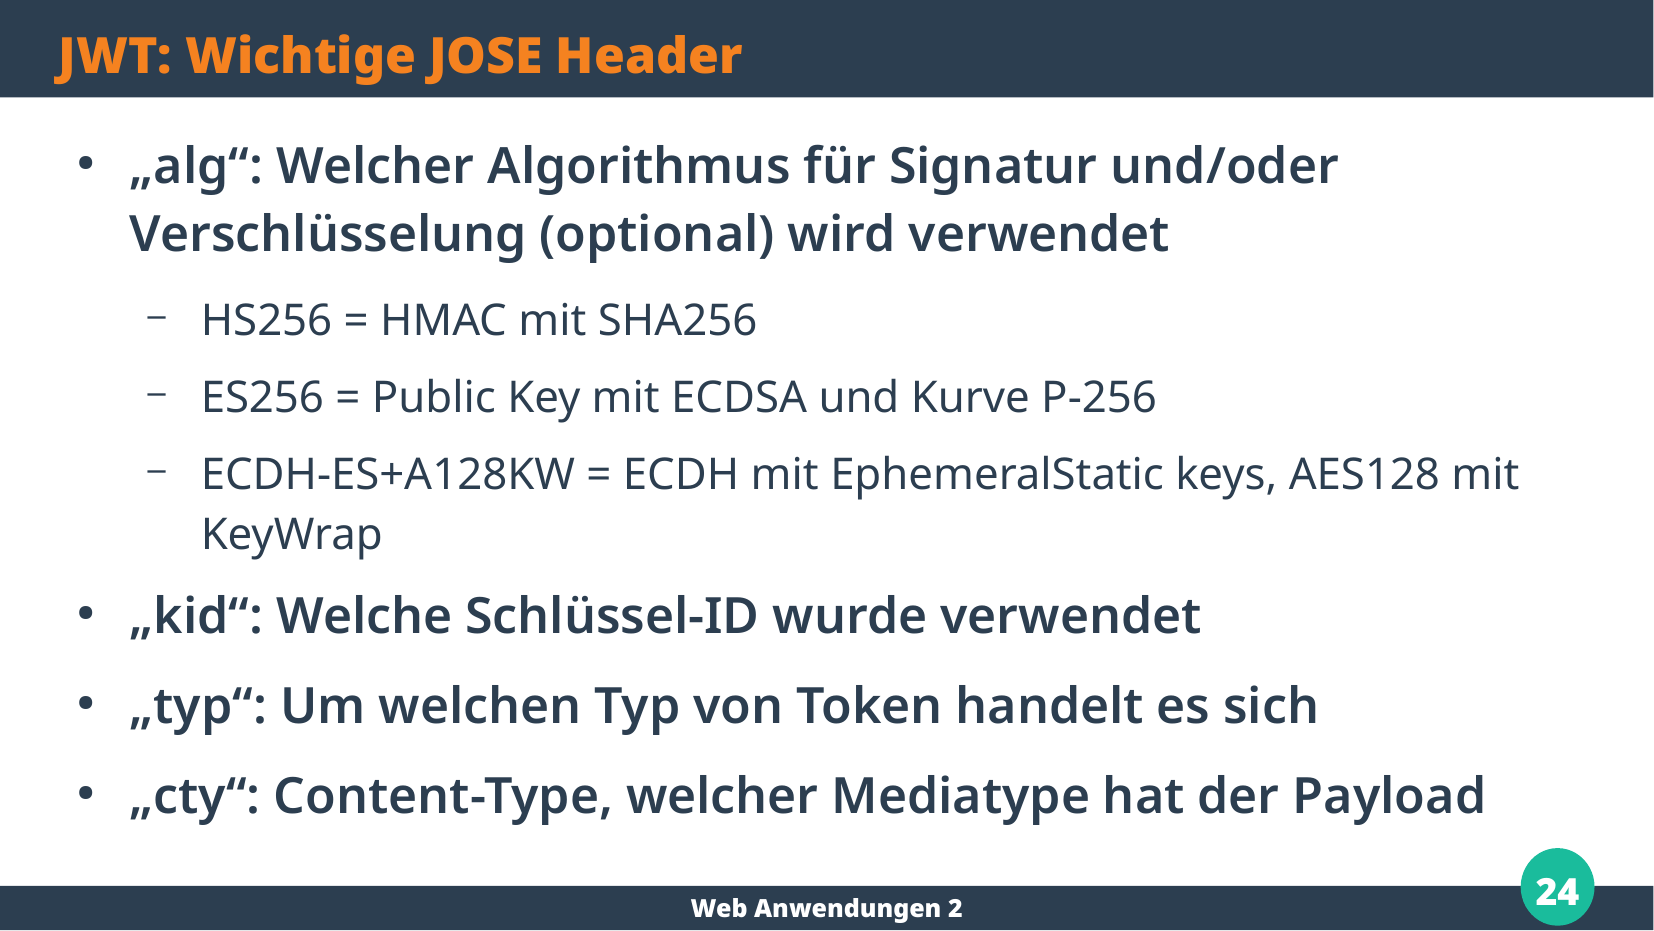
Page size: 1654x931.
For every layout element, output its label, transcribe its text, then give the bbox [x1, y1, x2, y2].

title JWT: Wichtige JOSE Header [59, 8, 1595, 89]
list „alg“: Welcher Algorithmus für Signatur und/oder Verschlüsselung (optional) wird verwendet HS256 = HMAC mit SHA256 ES256 = Public Key mit ECDSA und Kurve P-256 ECDH-ES+A128KW = ECDH mit EphemeralStatic keys, AES128 mit KeyWrap „kid“: Welche Schlüssel-ID wurde verwendet „typ“: Um welchen Typ von Token handelt es sich „cty“: Content-Type, welcher Mediatype hat der Payload [59, 129, 1595, 864]
